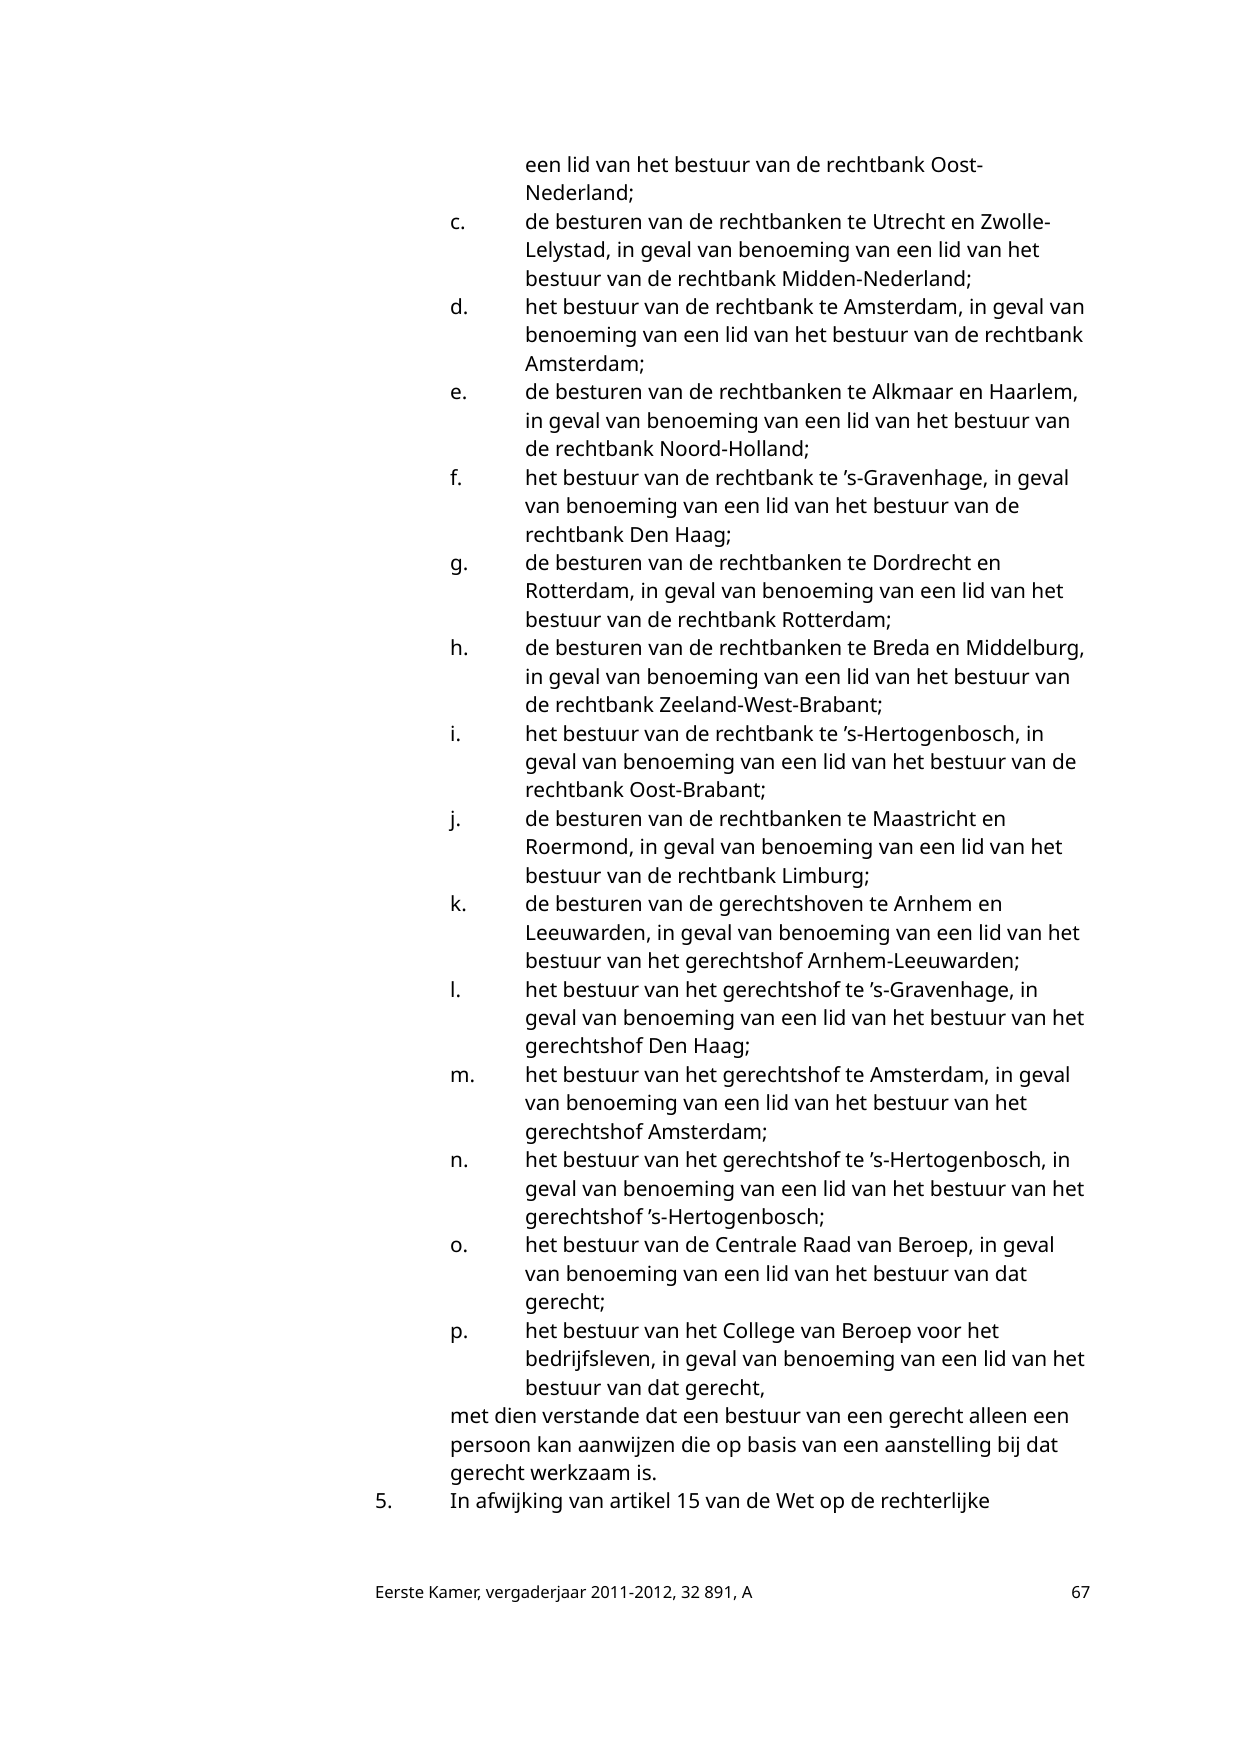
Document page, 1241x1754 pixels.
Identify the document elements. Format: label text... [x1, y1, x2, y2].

list de besturen van de rechtbanken te Alkmaar en Haarlem, in geval van benoeming van een lid van het bestuur van de rechtbank Noord-Holland; [450, 377, 1090, 463]
list het bestuur van het gerechtshof te ’s-Hertogenbosch, in geval van benoeming van een lid van het bestuur van het gerechtshof ’s-Hertogenbosch; [450, 1145, 1090, 1231]
list het bestuur van het gerechtshof te ’s-Gravenhage, in geval van benoeming van een lid van het bestuur van het gerechtshof Den Haag; [450, 975, 1090, 1060]
list In afwijking van artikel 15 van de Wet op de rechterlijke [375, 1487, 1090, 1515]
list een lid van het bestuur van de rechtbank Oost-Nederland; [450, 150, 1090, 207]
list de besturen van de rechtbanken te Breda en Middelburg, in geval van benoeming van een lid van het bestuur van de rechtbank Zeeland-West-Brabant; [450, 633, 1090, 719]
list de besturen van de gerechtshoven te Arnhem en Leeuwarden, in geval van benoeming van een lid van het bestuur van het gerechtshof Arnhem-Leeuwarden; [450, 889, 1090, 975]
list met dien verstande dat een bestuur van een gerecht alleen een persoon kan aanwijzen die op basis van een aanstelling bij dat gerecht werkzaam is. [375, 1401, 1090, 1487]
list het bestuur van het gerechtshof te Amsterdam, in geval van benoeming van een lid van het bestuur van het gerechtshof Amsterdam; [450, 1060, 1090, 1145]
list de besturen van de rechtbanken te Dordrecht en Rotterdam, in geval van benoeming van een lid van het bestuur van de rechtbank Rotterdam; [450, 548, 1090, 633]
list de besturen van de rechtbanken te Utrecht en Zwolle-Lelystad, in geval van benoeming van een lid van het bestuur van de rechtbank Midden-Nederland; [450, 207, 1090, 292]
list het bestuur van de Centrale Raad van Beroep, in geval van benoeming van een lid van het bestuur van dat gerecht; [450, 1231, 1090, 1316]
list het bestuur van de rechtbank te ’s-Hertogenbosch, in geval van benoeming van een lid van het bestuur van de rechtbank Oost-Brabant; [450, 719, 1090, 804]
list de besturen van de rechtbanken te Maastricht en Roermond, in geval van benoeming van een lid van het bestuur van de rechtbank Limburg; [450, 804, 1090, 889]
list het bestuur van het College van Beroep voor het bedrijfsleven, in geval van benoeming van een lid van het bestuur van dat gerecht, [450, 1316, 1090, 1401]
list het bestuur van de rechtbank te Amsterdam, in geval van benoeming van een lid van het bestuur van de rechtbank Amsterdam; [450, 292, 1090, 377]
list het bestuur van de rechtbank te ’s-Gravenhage, in geval van benoeming van een lid van het bestuur van de rechtbank Den Haag; [450, 463, 1090, 548]
